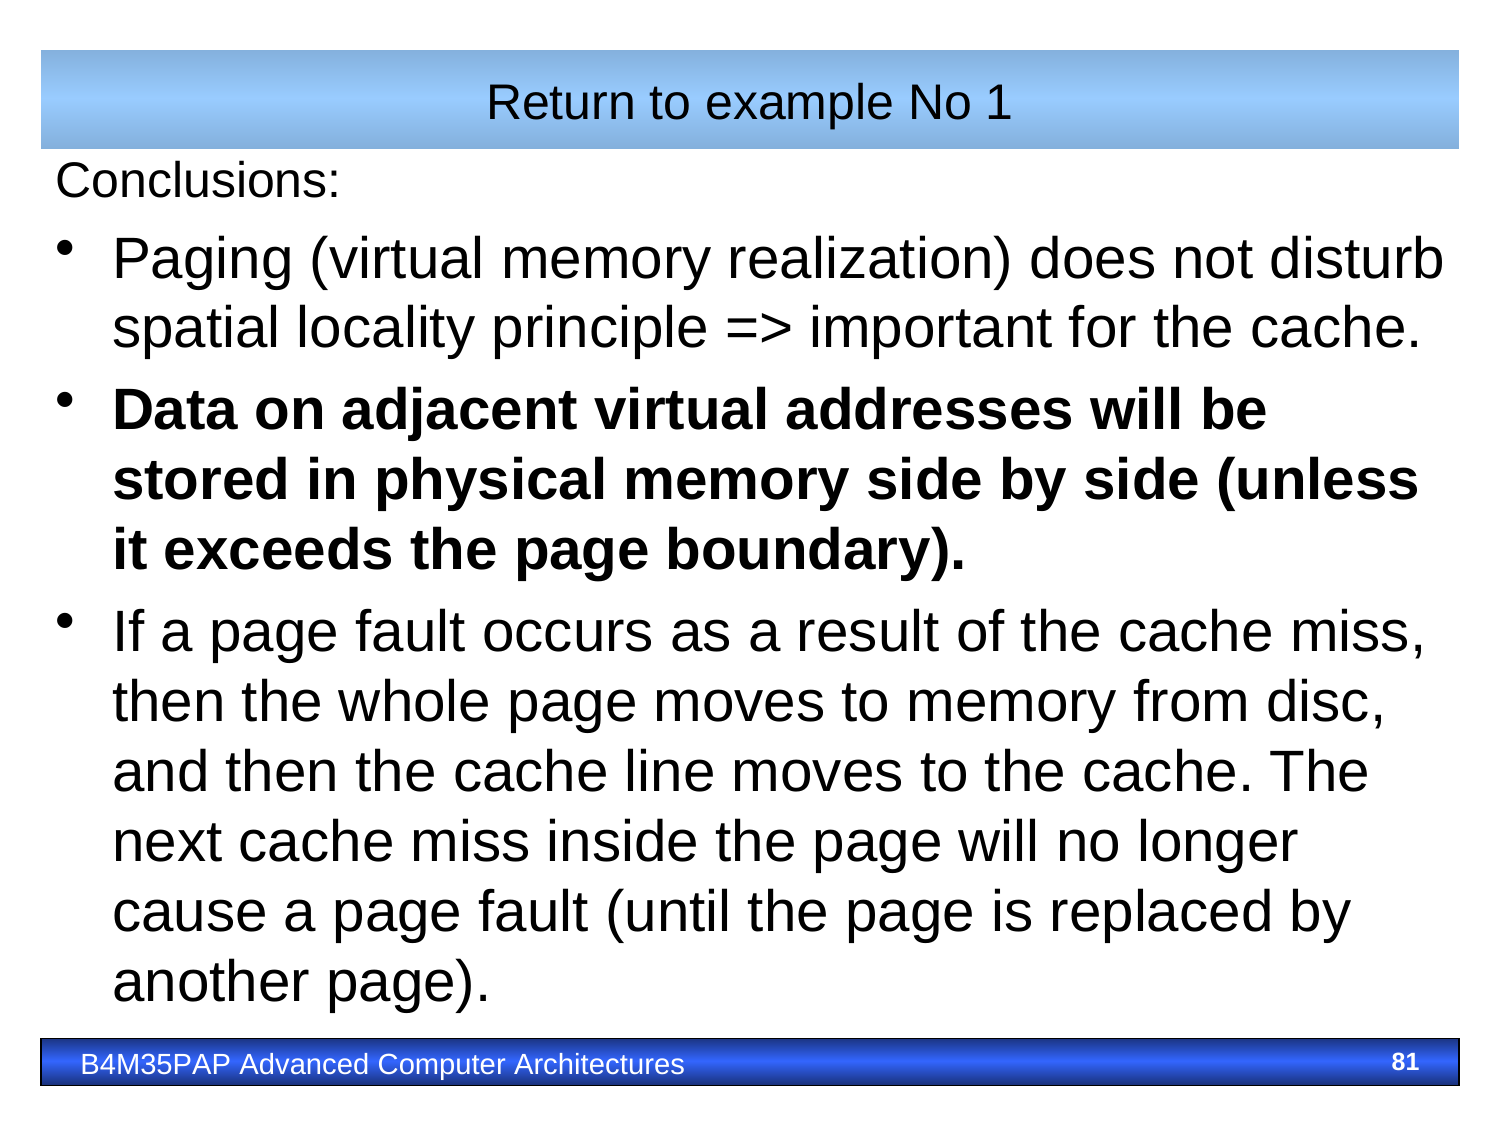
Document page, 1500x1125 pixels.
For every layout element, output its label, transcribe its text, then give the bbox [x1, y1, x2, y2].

title Return to example No 1 [41, 50, 1459, 140]
text_box Conclusions: Paging (virtual memory realization) does not disturb spatial locality principle => important for the cache. Data on adjacent virtual addresses will be stored in physical memory side by side (unless it exceeds the page boundary). If a page fault occurs as a result of the cache miss, then the whole page moves to memory from disc, and then the cache line moves to the cache. The next cache miss inside the page will no longer cause a page fault (until the page is replaced by another page). [41, 140, 1465, 1000]
